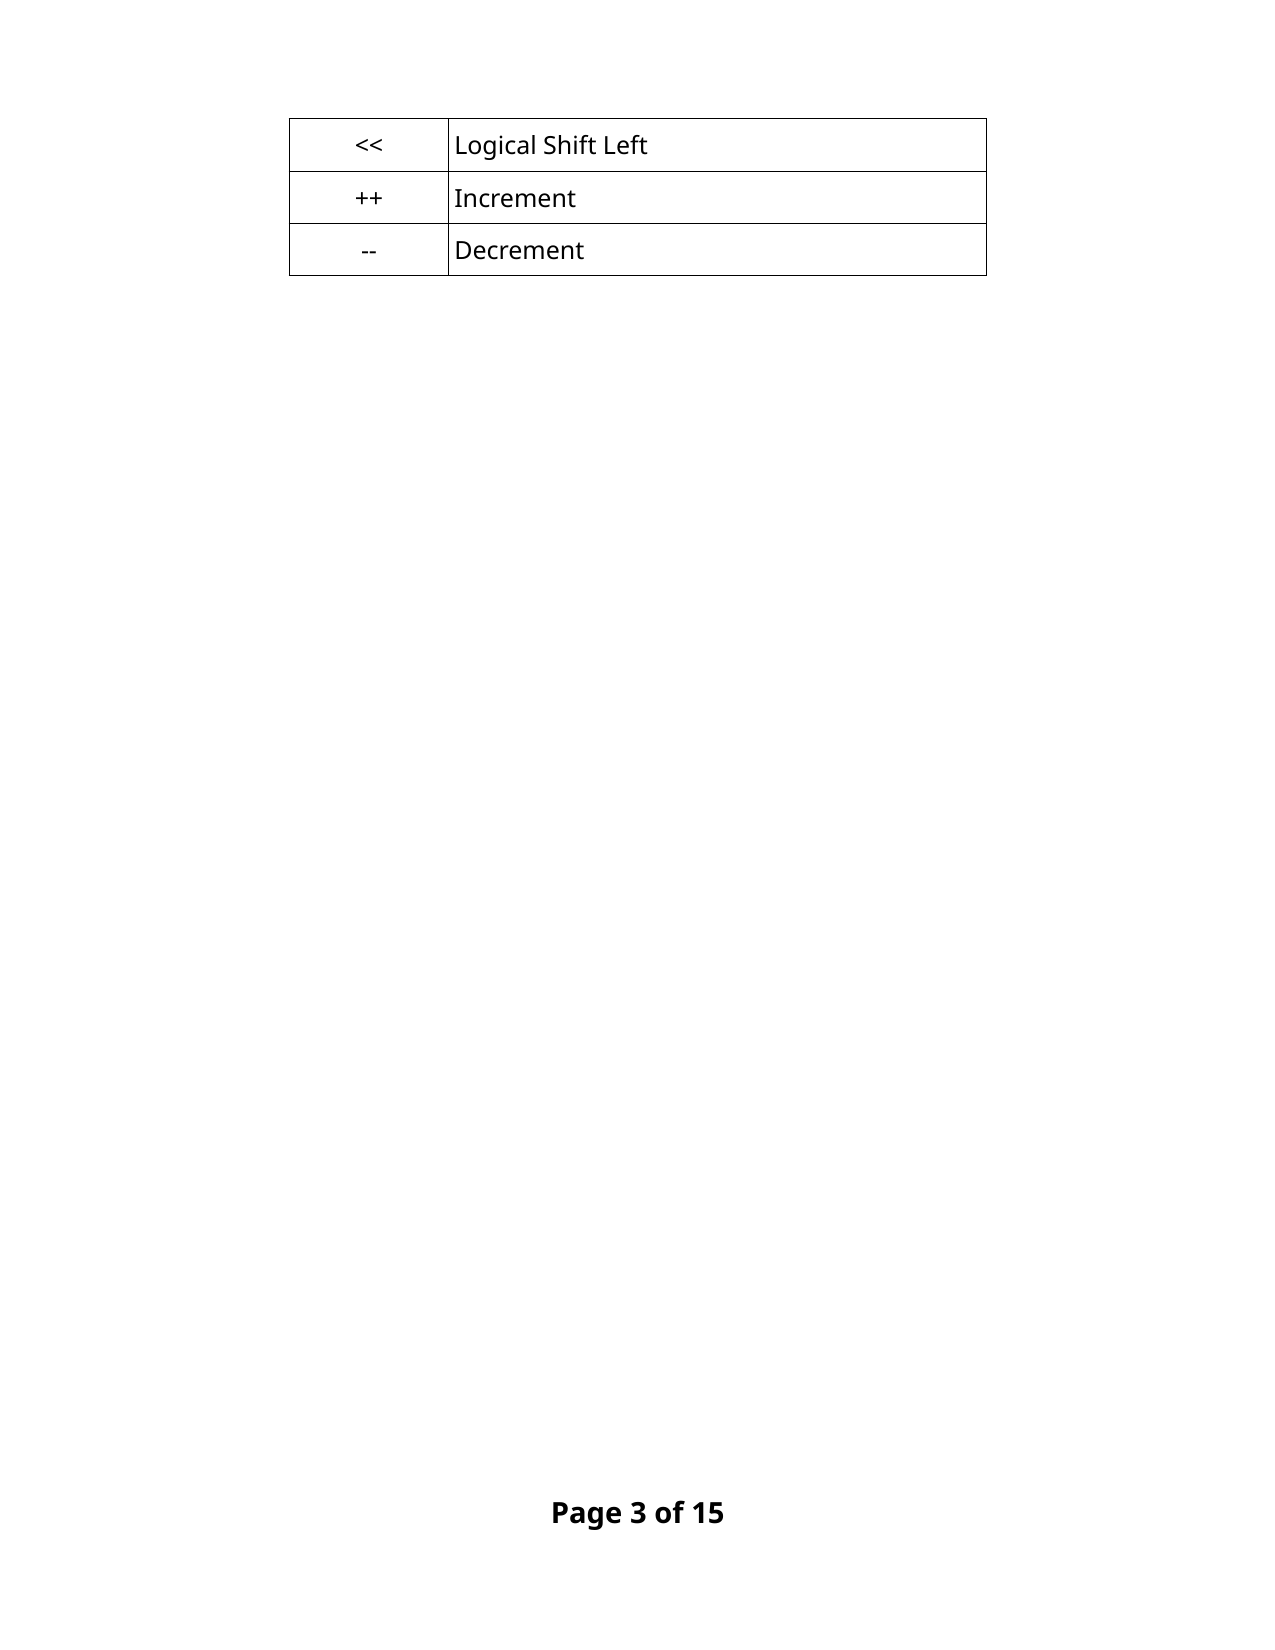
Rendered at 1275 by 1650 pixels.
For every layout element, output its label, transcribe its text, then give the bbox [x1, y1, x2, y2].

table_cell ++ [290, 172, 448, 223]
table_cell Logical Shift Left [449, 119, 986, 171]
table_cell Decrement [449, 224, 986, 275]
table_cell Increment [449, 172, 986, 223]
table_cell << [290, 119, 448, 171]
table_cell -- [290, 224, 448, 275]
